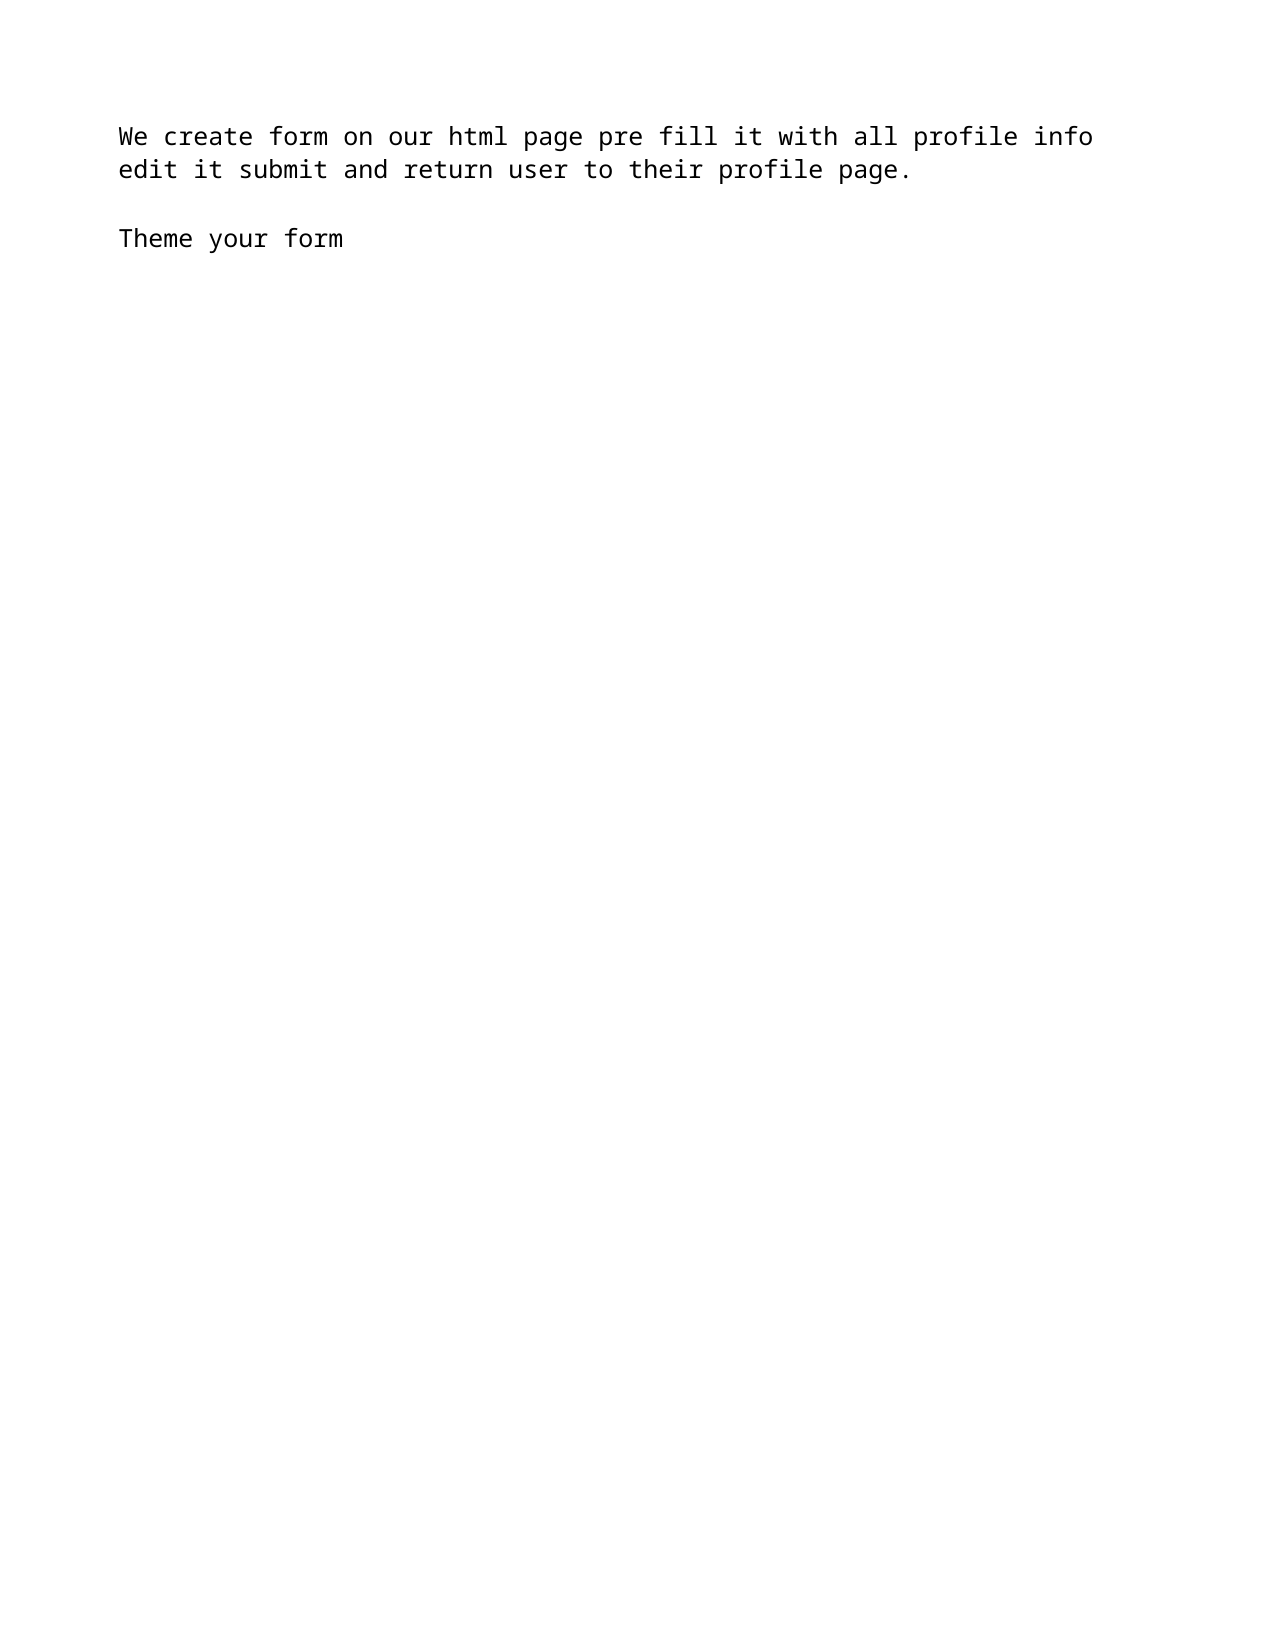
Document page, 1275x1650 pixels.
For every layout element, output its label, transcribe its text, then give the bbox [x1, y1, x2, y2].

text Theme your form [118, 220, 1157, 254]
text We create form on our html page pre fill it with all profile info edit it submit and return user to their profile page. [118, 118, 1157, 186]
